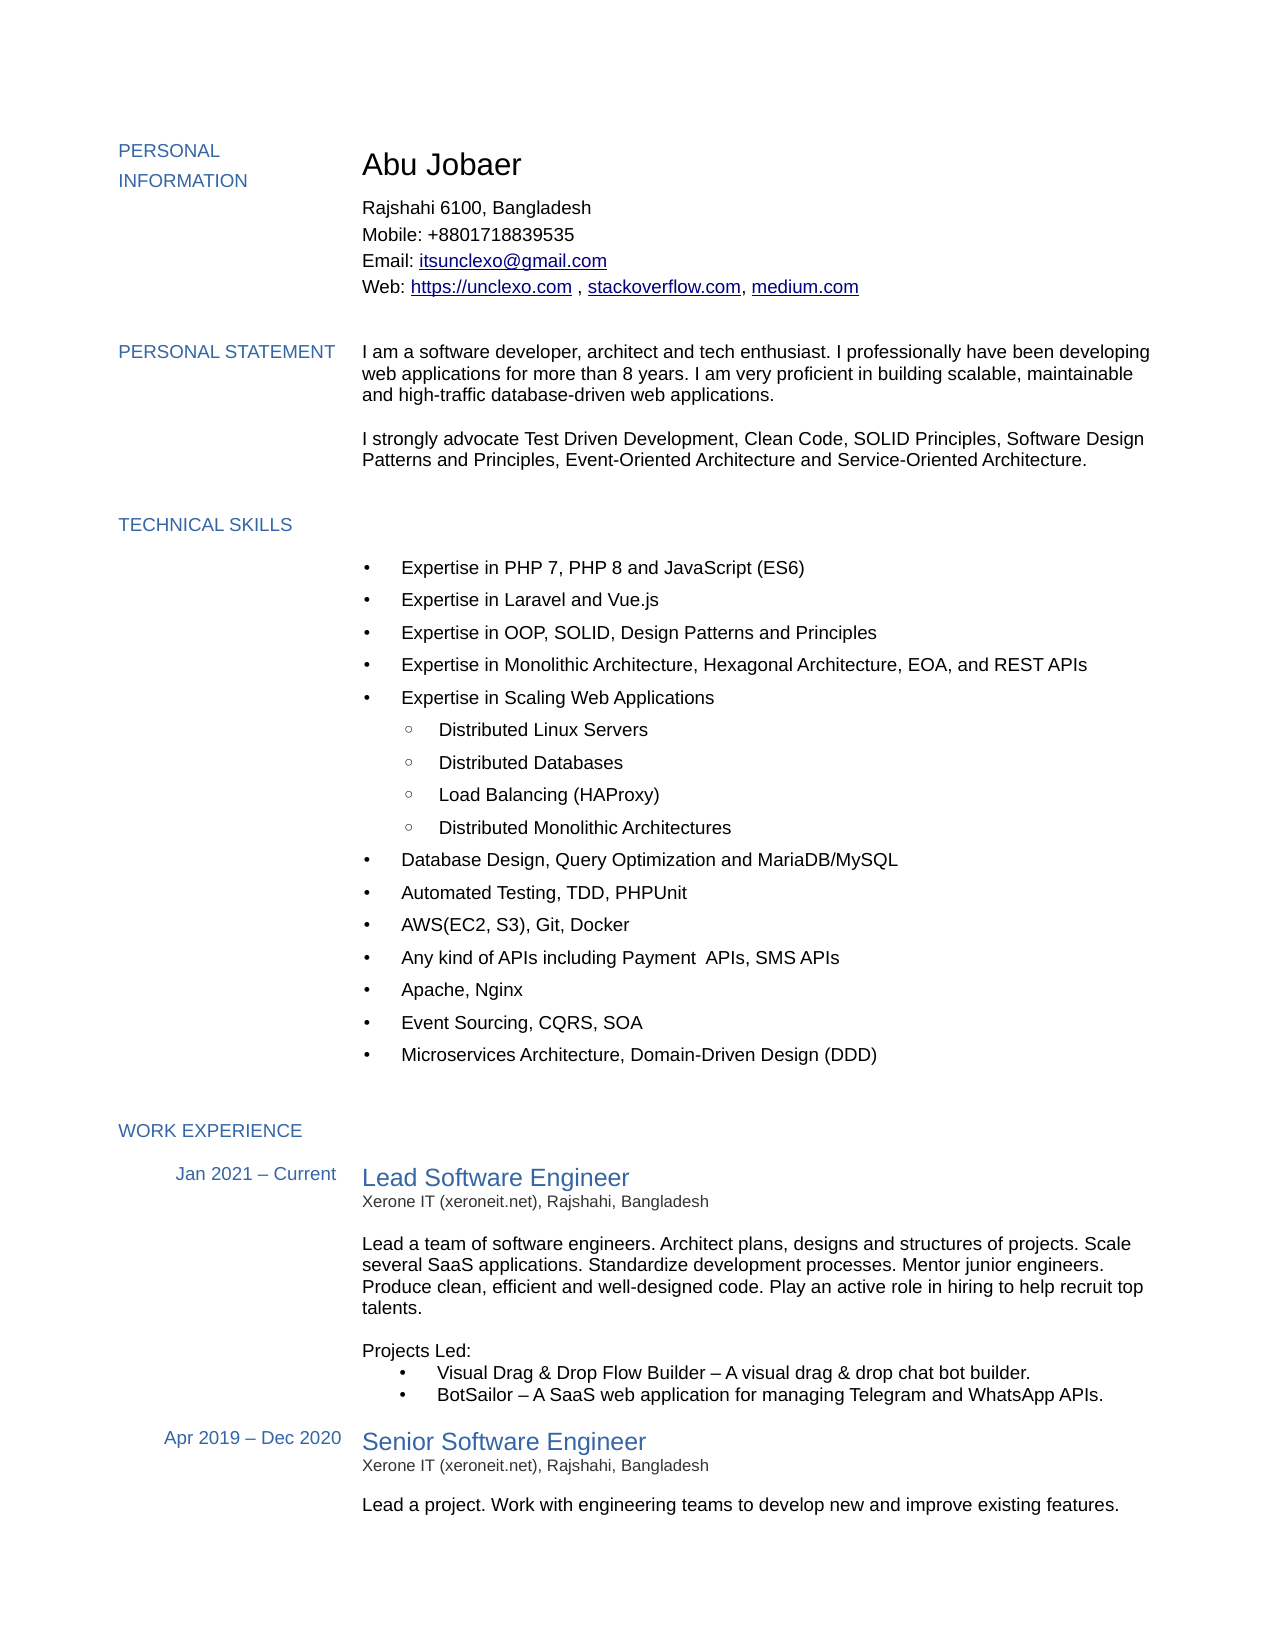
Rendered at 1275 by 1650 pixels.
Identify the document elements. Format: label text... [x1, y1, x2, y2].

table_header Jan 2021 – Current [118, 1163, 362, 1427]
table_header PERSONAL STATEMENT [118, 341, 362, 470]
table_header [118, 557, 306, 1077]
table_cell Apr 2019 – Dec 2020 [118, 1427, 362, 1515]
text TECHNICAL SKILLS [118, 513, 1157, 535]
text WORK EXPERIENCE [118, 1120, 1157, 1141]
table_header Abu Jobaer Rajshahi 6100, Bangladesh Mobile: +8801718839535 Email: itsunclexo@gmail.com Web: https://unclexo.com , stackoverflow.com, medium.com [362, 140, 1157, 298]
table_cell Senior Software Engineer Xerone IT (xeroneit.net), Rajshahi, Bangladesh Lead a project. Work with engineering teams to develop new and improve existing features. [362, 1427, 1157, 1515]
table_header I am a software developer, architect and tech enthusiast. I professionally have been developing web applications for more than 8 years. I am very proficient in building scalable, maintainable and high-traffic database-driven web applications. I strongly advocate Test Driven Development, Clean Code, SOLID Principles, Software Design Patterns and Principles, Event-Oriented Architecture and Service-Oriented Architecture. [362, 341, 1157, 470]
table_header PERSONAL INFORMATION [118, 140, 362, 298]
table_header Lead Software Engineer Xerone IT (xeroneit.net), Rajshahi, Bangladesh Lead a team of software engineers. Architect plans, designs and structures of projects. Scale several SaaS applications. Standardize development processes. Mentor junior engineers. Produce clean, efficient and well-designed code. Play an active role in hiring to help recruit top talents. Projects Led: Visual Drag & Drop Flow Builder – A visual drag & drop chat bot builder. BotSailor – A SaaS web application for managing Telegram and WhatsApp APIs. [362, 1163, 1157, 1427]
table_header Expertise in PHP 7, PHP 8 and JavaScript (ES6) Expertise in Laravel and Vue.js Expertise in OOP, SOLID, Design Patterns and Principles Expertise in Monolithic Architecture, Hexagonal Architecture, EOA, and REST APIs Expertise in Scaling Web Applications Distributed Linux Servers Distributed Databases Load Balancing (HAProxy) Distributed Monolithic Architectures Database Design, Query Optimization and MariaDB/MySQL Automated Testing, TDD, PHPUnit AWS(EC2, S3), Git, Docker Any kind of APIs including Payment APIs, SMS APIs Apache, Nginx Event Sourcing, CQRS, SOA Microservices Architecture, Domain-Driven Design (DDD) [306, 557, 1159, 1077]
